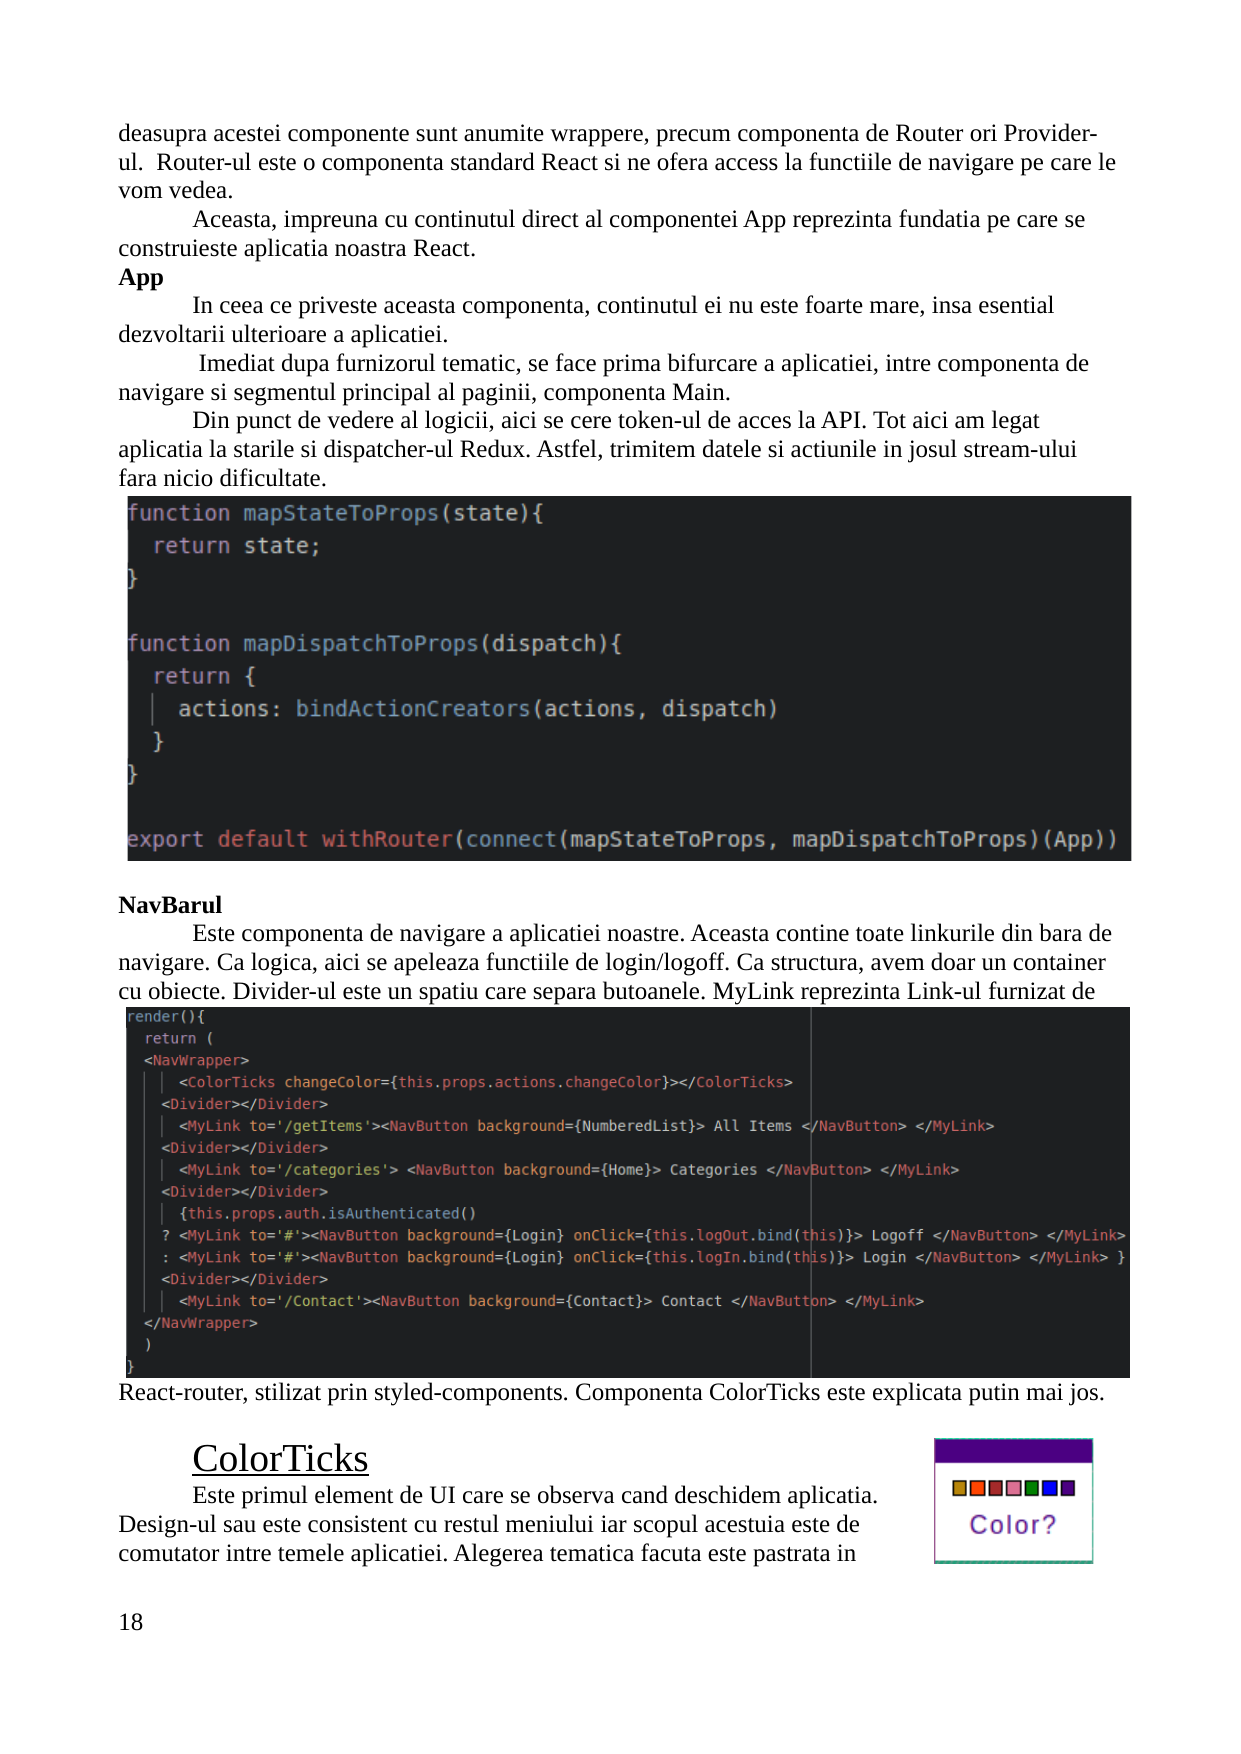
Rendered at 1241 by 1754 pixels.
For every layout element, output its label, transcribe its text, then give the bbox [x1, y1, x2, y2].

text deasupra acestei componente sunt anumite wrappere, precum componenta de Router ori Provider-ul. Router-ul este o componenta standard React si ne ofera access la functiile de navigare pe care le vom vedea. [118, 118, 1122, 204]
picture [127, 496, 1132, 861]
text NavBarul [118, 890, 1122, 918]
text Din punct de vedere al logicii, aici se cere token-ul de acces la API. Tot aici am legat aplicatia la starile si dispatcher-ul Redux. Astfel, trimitem datele si actiunile in josul stream-ului fara nicio dificultate. [118, 406, 1122, 492]
text Aceasta, impreuna cu continutul direct al componentei App reprezinta fundatia pe care se construieste aplicatia noastra React. [118, 204, 1122, 262]
picture [934, 1438, 1094, 1564]
text In ceea ce priveste aceasta componenta, continutul ei nu este foarte mare, insa esential dezvoltarii ulterioare a aplicatiei. [118, 291, 1122, 348]
text ColorTicks [118, 1435, 1122, 1480]
text App [118, 262, 1122, 291]
text Este primul element de UI care se observa cand deschidem aplicatia. Design-ul sau este consistent cu restul meniului iar scopul acestuia este de comutator intre temele aplicatiei. Alegerea tematica facuta este pastrata in [118, 1480, 1122, 1567]
text Este componenta de navigare a aplicatiei noastre. Aceasta contine toate linkurile din bara de navigare. Ca logica, aici se apeleaza functiile de login/logoff. Ca structura, avem doar un container cu obiecte. Divider-ul este un spatiu care separa butoanele. MyLink reprezinta Link-ul furnizat de React-router, stilizat prin styled-components. Componenta ColorTicks este explicata putin mai jos. [118, 918, 1122, 1406]
text Imediat dupa furnizorul tematic, se face prima bifurcare a aplicatiei, intre componenta de navigare si segmentul principal al paginii, componenta Main. [118, 348, 1122, 406]
picture [126, 1007, 1130, 1378]
